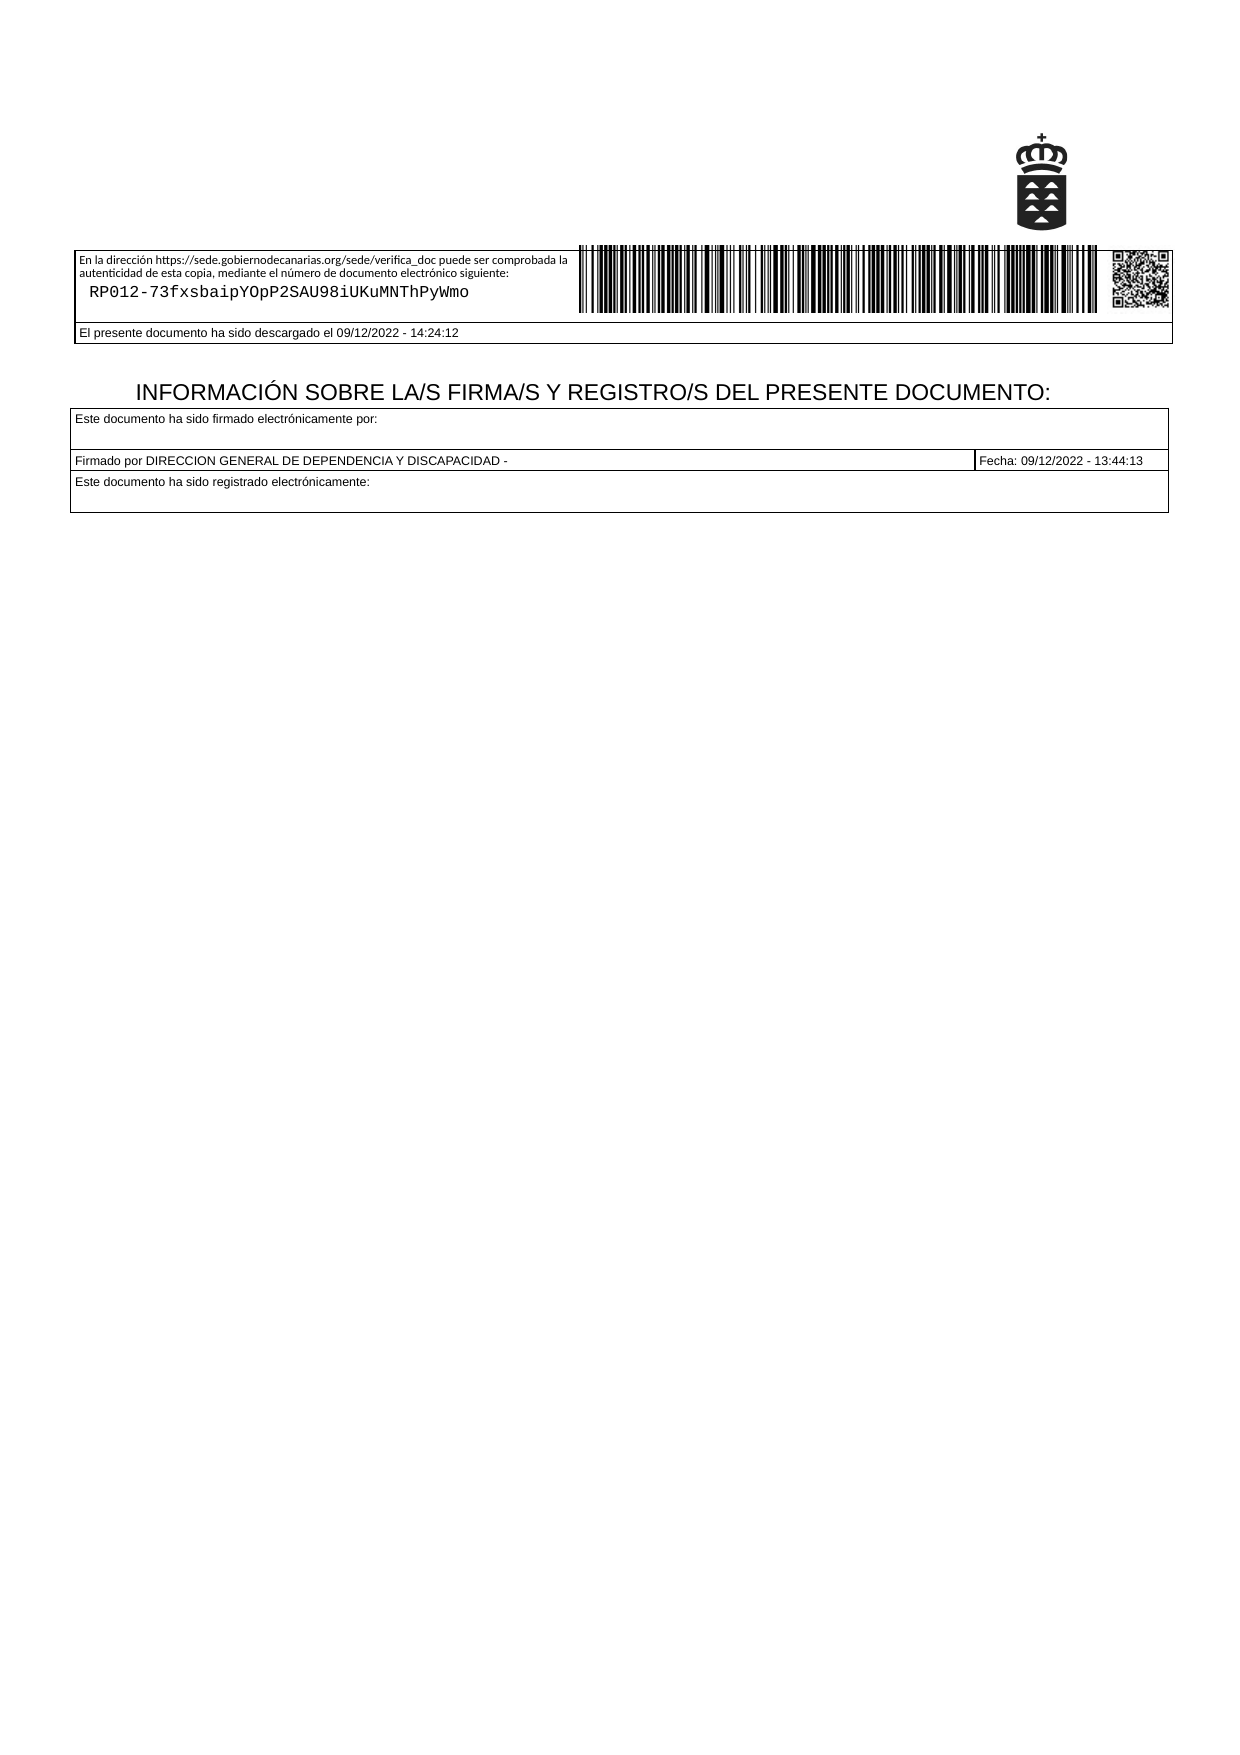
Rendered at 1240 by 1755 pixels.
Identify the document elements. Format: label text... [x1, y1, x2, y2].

table_cell Firmado por DIRECCION GENERAL DE DEPENDENCIA Y DISCAPACIDAD - [71, 450, 974, 470]
table_header En la dirección https://sede.gobiernodecanarias.org/sede/verifica_doc puede ser comprobada la autenticidad de esta copia, mediante el número de documento electrónico siguiente: RP012-73fxsbaipYOpP2SAU98iUKuMNThPyWmo [76, 251, 1172, 322]
table_cell Fecha: 09/12/2022 - 13:44:13 [976, 450, 1168, 470]
table_cell El presente documento ha sido descargado el 09/12/2022 - 14:24:12 [76, 323, 1172, 343]
table_cell [975, 471, 1168, 512]
table_header Este documento ha sido firmado electrónicamente por: [71, 409, 975, 449]
table_header [975, 409, 1168, 449]
table_cell Este documento ha sido registrado electrónicamente: [71, 471, 975, 512]
text INFORMACIÓN SOBRE LA/S FIRMA/S Y REGISTRO/S DEL PRESENTE DOCUMENTO: [75, 379, 1051, 406]
